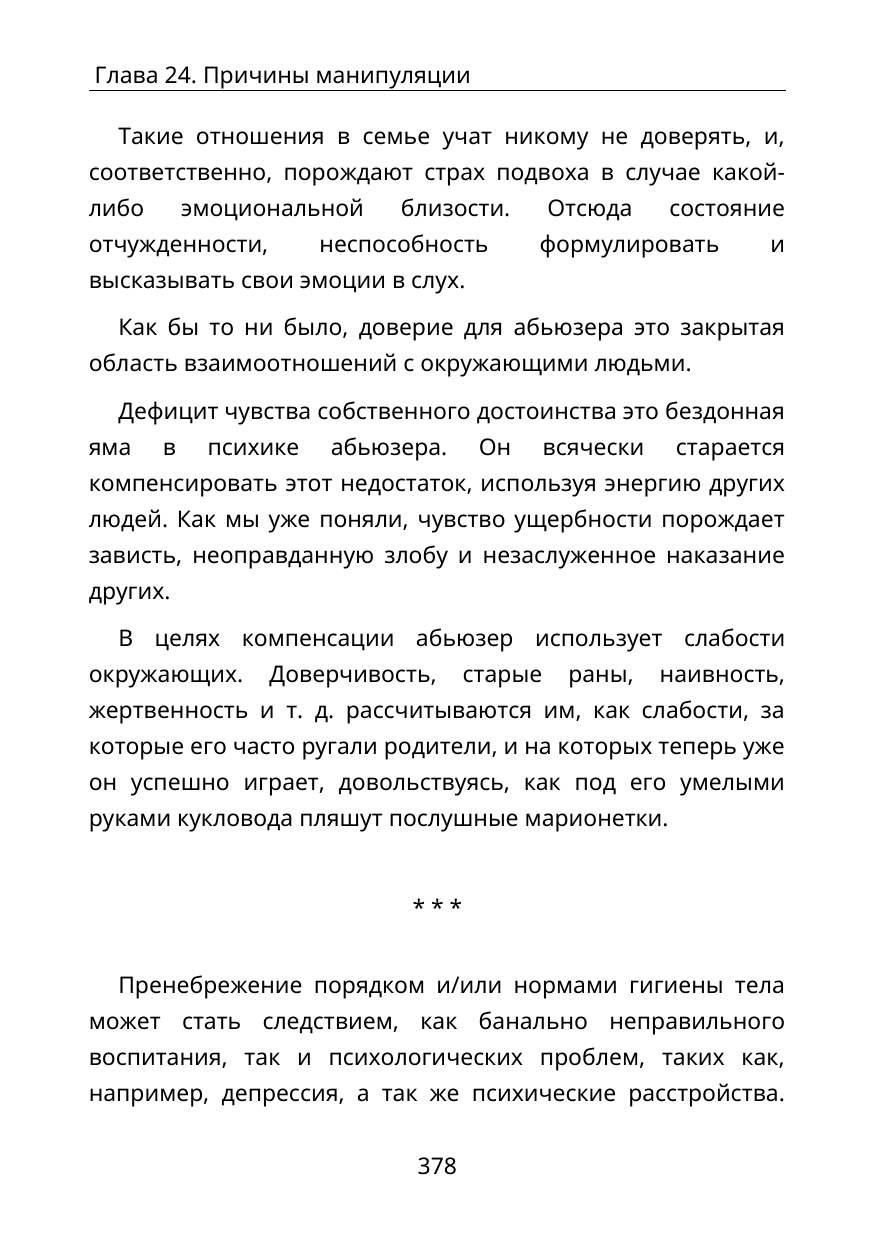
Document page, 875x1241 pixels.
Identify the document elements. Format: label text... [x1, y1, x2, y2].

text Как бы то ни было, доверие для абьюзера это закрытая область взаимоотношений с окружающими людьми. [88, 311, 786, 378]
text Такие отношения в семье учат никому не доверять, и, соответственно, порождают страх подвоха в случае какой-либо эмоциональной близости. Отсюда состояние отчужденности, неспособность формулировать и высказывать свои эмоции в слух. [88, 120, 786, 295]
text Дефицит чувства собственного достоинства это бездонная яма в психике абьюзера. Он всячески старается компенсировать этот недостаток, используя энергию других людей. Как мы уже поняли, чувство ущербности порождает зависть, неоправданную злобу и незаслуженное наказание других. [88, 395, 786, 606]
text Пренебрежение порядком и/или нормами гигиены тела может стать следствием, как банально неправильного воспитания, так и психологических проблем, таких как, например, депрессия, а так же психические расстройства. [88, 969, 786, 1108]
text В целях компенсации абьюзер использует слабости окружающих. Доверчивость, старые раны, наивность, жертвенность и т. д. рассчитываются им, как слабости, за которые его часто ругали родители, и на которых теперь уже он успешно играет, довольствуясь, как под его умелыми руками кукловода пляшут послушные марионетки. [88, 622, 786, 833]
subtitle * * * [88, 891, 786, 923]
